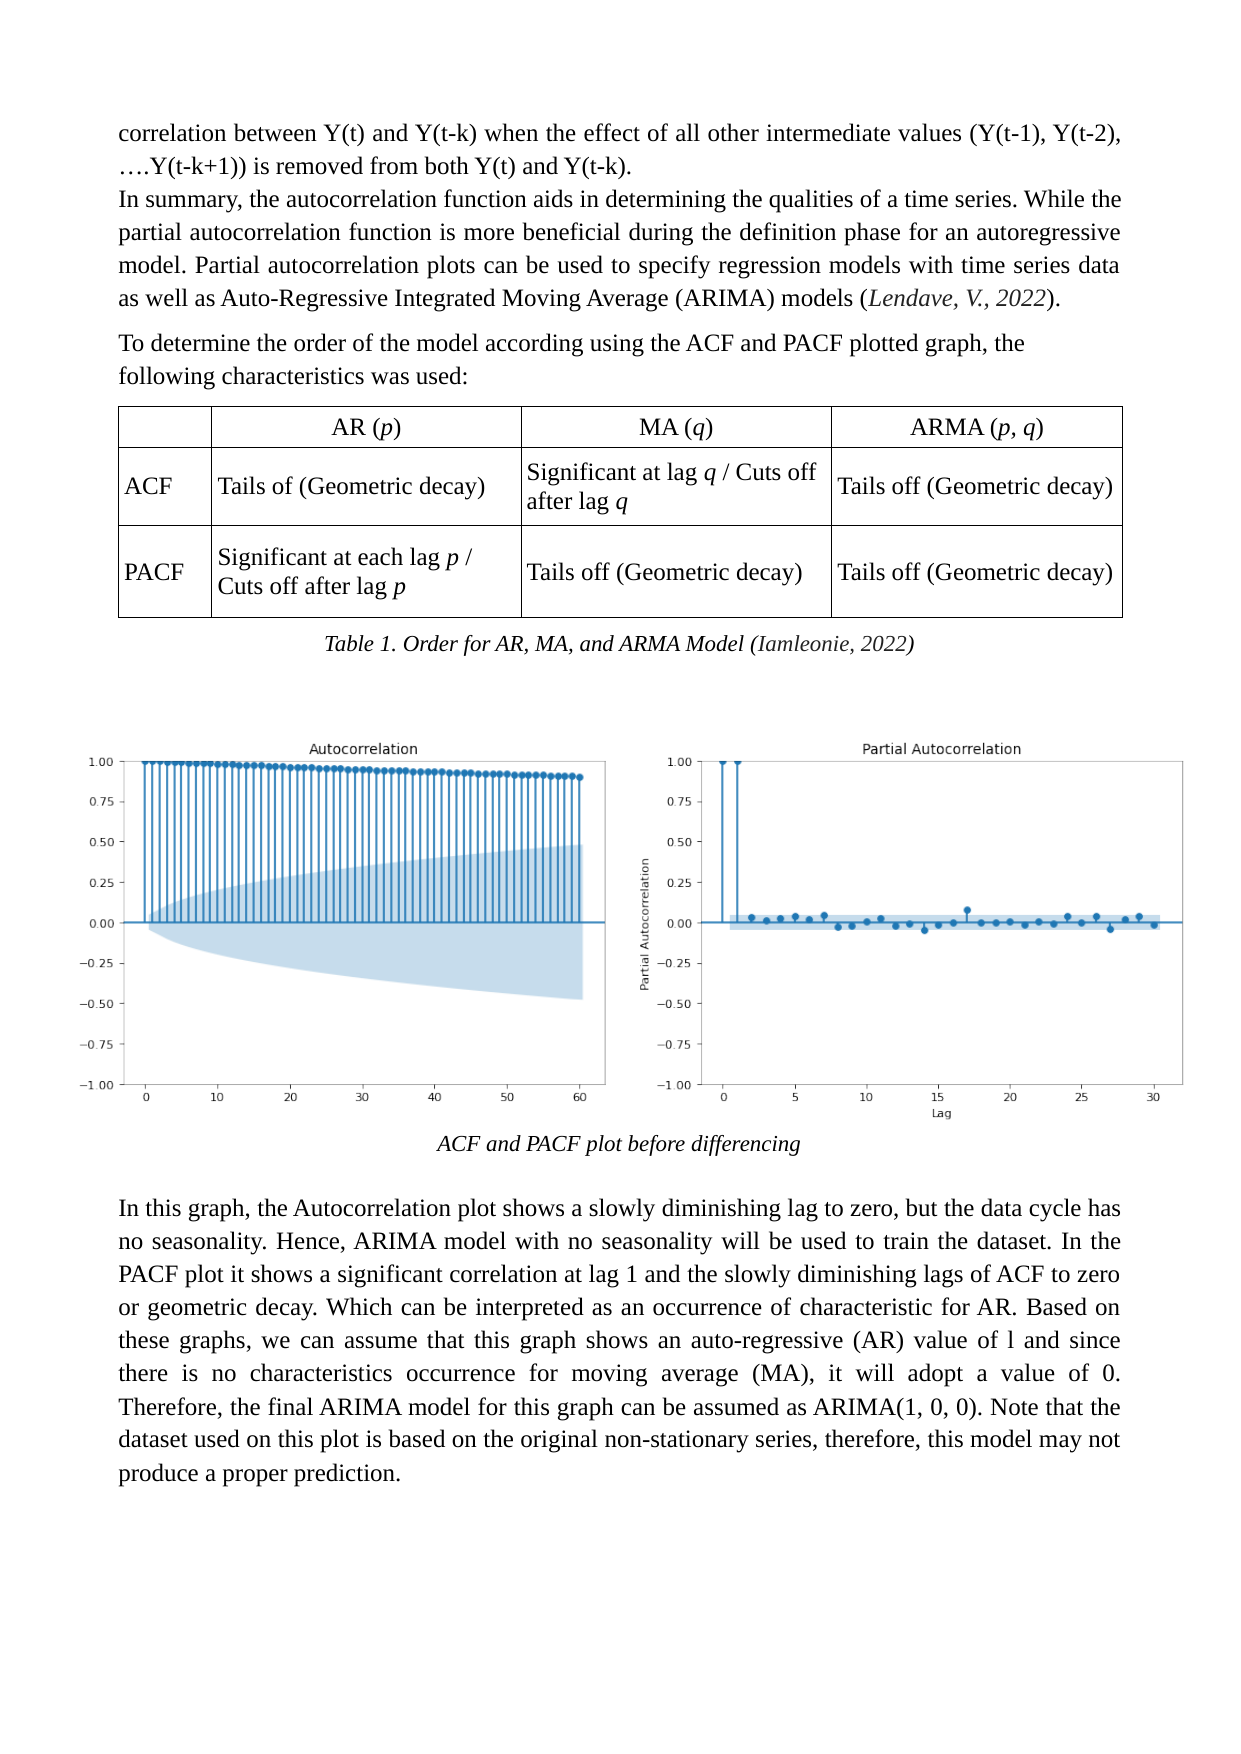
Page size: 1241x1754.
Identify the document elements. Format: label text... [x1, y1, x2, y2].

table_header AR (p) [212, 407, 521, 447]
table_header [119, 407, 211, 447]
text ACF and PACF plot before differencing [118, 738, 1122, 1157]
text Table 1. Order for AR, MA, and ARMA Model (Iamleonie, 2022) [118, 629, 1122, 656]
text In summary, the autocorrelation function aids in determining the qualities of a time series. While the partial autocorrelation function is more beneficial during the definition phase for an autoregressive model. Partial autocorrelation plots can be used to specify regression models with time series data as well as Auto-Regressive Integrated Moving Average (ARIMA) models (Lendave, V., 2022). [118, 184, 1122, 312]
table_header ARMA (p, q) [832, 407, 1122, 447]
table_cell Significant at each lag p / Cuts off after lag p [212, 526, 521, 617]
table_cell Tails off (Geometric decay) [522, 526, 831, 617]
text In this graph, the Autocorrelation plot shows a slowly diminishing lag to zero, but the data cycle has no seasonality. Hence, ARIMA model with no seasonality will be used to train the dataset. In the PACF plot it shows a significant correlation at lag 1 and the slowly diminishing lags of ACF to zero or geometric decay. Which can be interpreted as an occurrence of characteristic for AR. Based on these graphs, we can assume that this graph shows an auto-regressive (AR) value of l and since there is no characteristics occurrence for moving average (MA), it will adopt a value of 0. Therefore, the final ARIMA model for this graph can be assumed as ARIMA(1, 0, 0). Note that the dataset used on this plot is based on the original non-stationary series, therefore, this model may not produce a proper prediction. [118, 1193, 1122, 1486]
table_cell Tails off (Geometric decay) [832, 448, 1122, 524]
table_cell ACF [119, 448, 211, 524]
table_cell Tails off (Geometric decay) [832, 526, 1122, 617]
text correlation between Y(t) and Y(t-k) when the effect of all other intermediate values (Y(t-1), Y(t-2),….Y(t-k+1)) is removed from both Y(t) and Y(t-k). [118, 118, 1122, 180]
text To determine the order of the model according using the ACF and PACF plotted graph, the following characteristics was used: [118, 328, 1122, 390]
table_header MA (q) [522, 407, 831, 447]
table_cell Significant at lag q / Cuts off after lag q [522, 448, 831, 524]
table_cell PACF [119, 526, 211, 617]
table_cell Tails of (Geometric decay) [212, 448, 521, 524]
